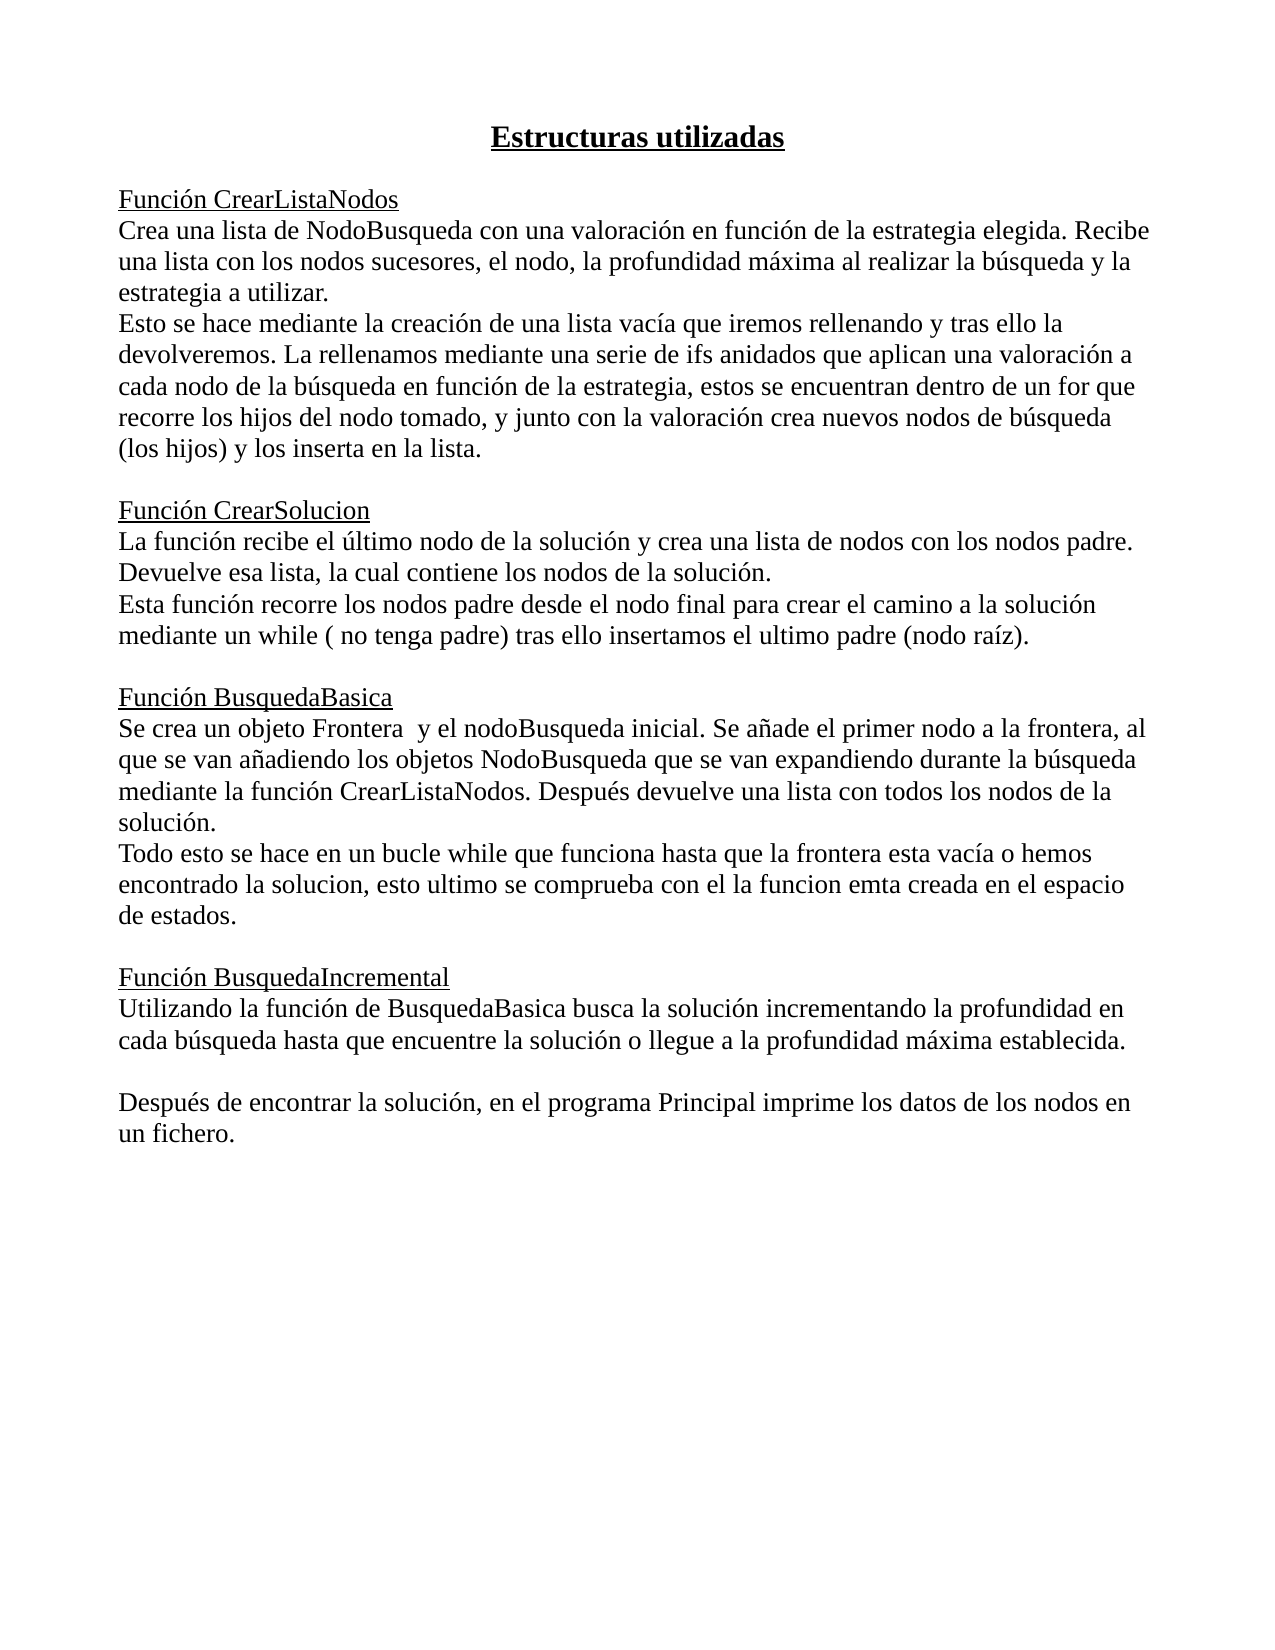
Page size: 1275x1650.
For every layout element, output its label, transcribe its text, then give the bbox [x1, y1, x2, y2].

text Función BusquedaIncremental [118, 961, 1157, 993]
text Función BusquedaBasica [118, 681, 1157, 712]
text Después de encontrar la solución, en el programa Principal imprime los datos de los nodos en un fichero. [118, 1086, 1157, 1148]
text Esto se hace mediante la creación de una lista vacía que iremos rellenando y tras ello la devolveremos. La rellenamos mediante una serie de ifs anidados que aplican una valoración a cada nodo de la búsqueda en función de la estrategia, estos se encuentran dentro de un for que recorre los hijos del nodo tomado, y junto con la valoración crea nuevos nodos de búsqueda (los hijos) y los inserta en la lista. [118, 307, 1157, 463]
text Función CrearListaNodos [118, 183, 1157, 214]
text Estructuras utilizadas [118, 118, 1157, 154]
text Se crea un objeto Frontera y el nodoBusqueda inicial. Se añade el primer nodo a la frontera, al que se van añadiendo los objetos NodoBusqueda que se van expandiendo durante la búsqueda mediante la función CrearListaNodos. Después devuelve una lista con todos los nodos de la solución. [118, 712, 1157, 837]
text Todo esto se hace en un bucle while que funciona hasta que la frontera esta vacía o hemos encontrado la solucion, esto ultimo se comprueba con el la funcion emta creada en el espacio de estados. [118, 837, 1157, 930]
text La función recibe el último nodo de la solución y crea una lista de nodos con los nodos padre. Devuelve esa lista, la cual contiene los nodos de la solución. [118, 525, 1157, 588]
text Utilizando la función de BusquedaBasica busca la solución incrementando la profundidad en cada búsqueda hasta que encuentre la solución o llegue a la profundidad máxima establecida. [118, 993, 1157, 1055]
text Crea una lista de NodoBusqueda con una valoración en función de la estrategia elegida. Recibe una lista con los nodos sucesores, el nodo, la profundidad máxima al realizar la búsqueda y la estrategia a utilizar. [118, 214, 1157, 307]
text Esta función recorre los nodos padre desde el nodo final para crear el camino a la solución mediante un while ( no tenga padre) tras ello insertamos el ultimo padre (nodo raíz). [118, 588, 1157, 650]
text Función CrearSolucion [118, 494, 1157, 525]
